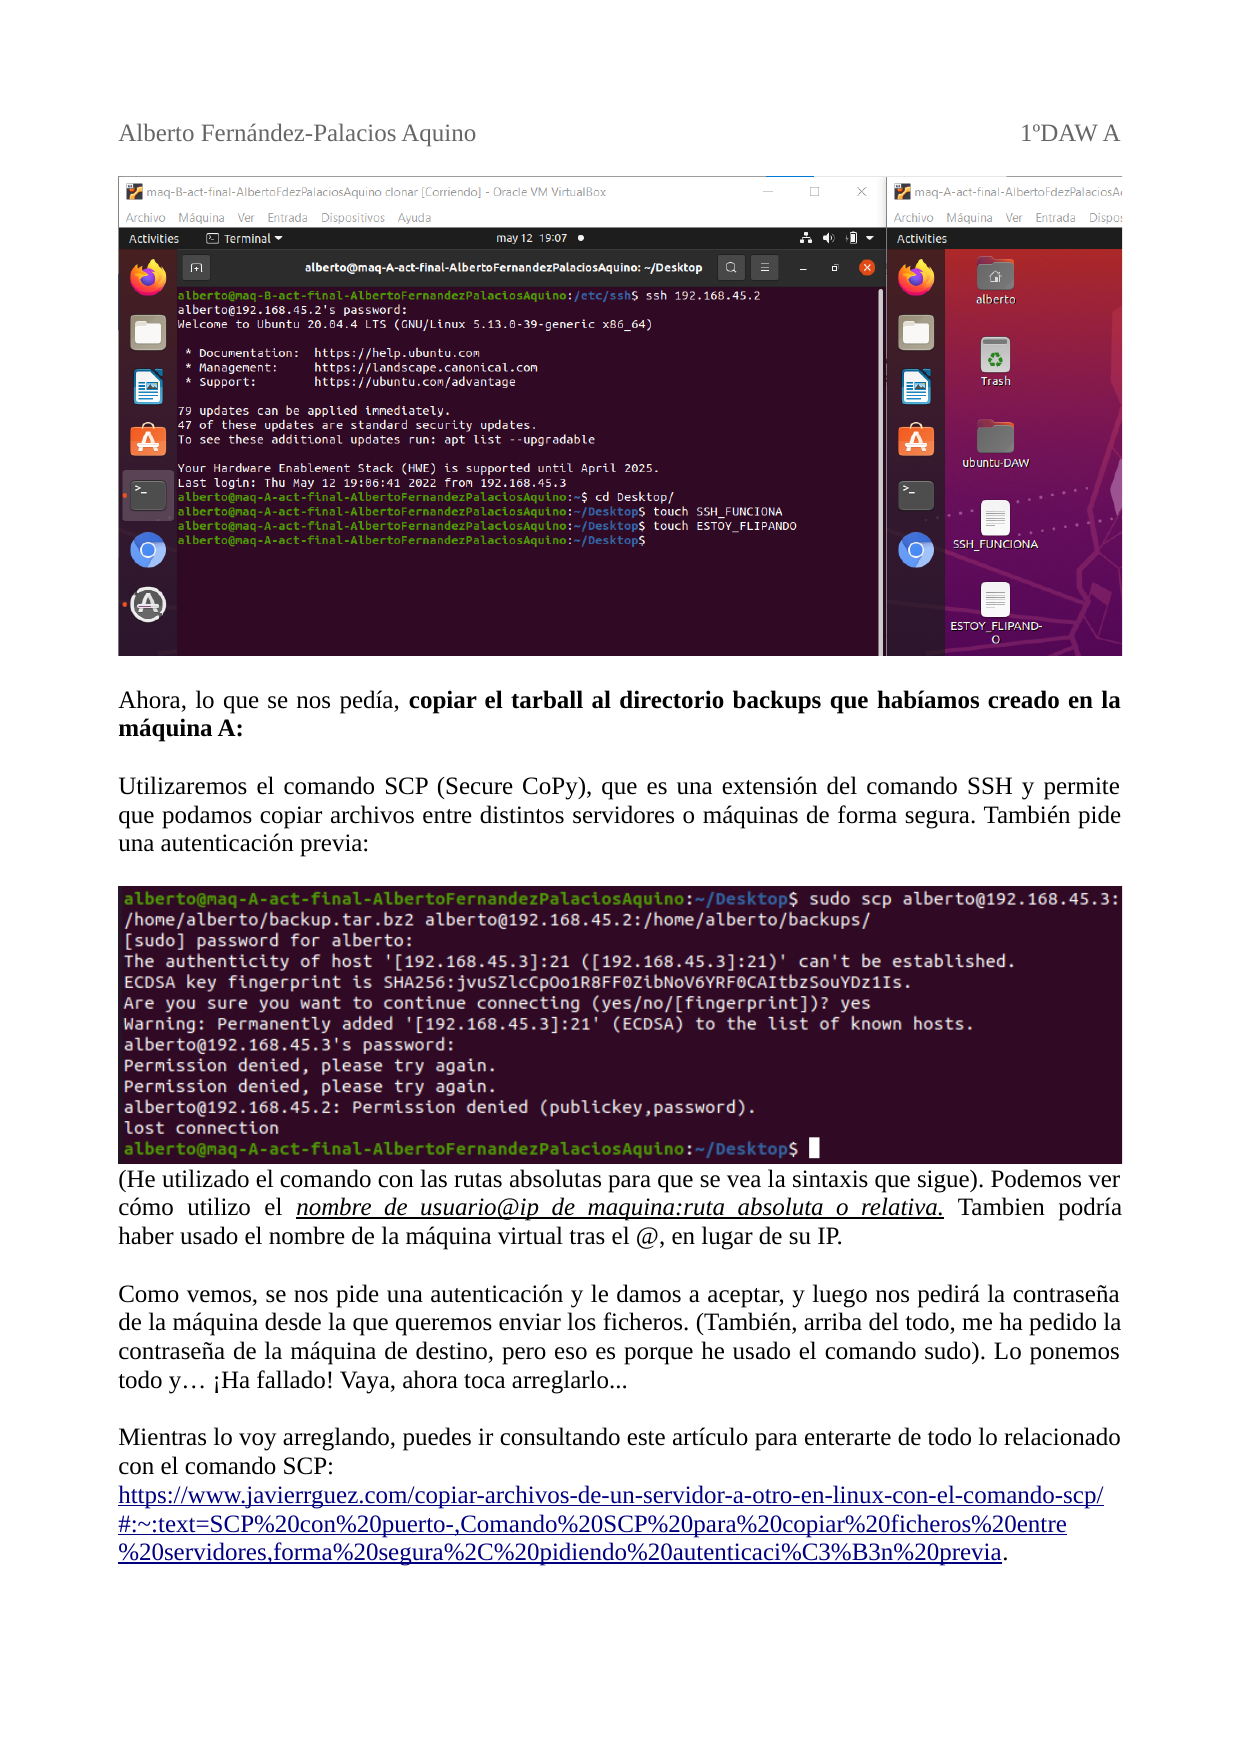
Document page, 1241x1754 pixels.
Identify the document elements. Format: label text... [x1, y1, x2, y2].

text Mientras lo voy arreglando, puedes ir consultando este artículo para enterarte de todo lo relacionado con el comando SCP: [118, 1422, 1122, 1480]
text https://www.javierrguez.com/copiar-archivos-de-un-servidor-a-otro-en-linux-con-el-comando-scp/#:~:text=SCP%20con%20puerto-,Comando%20SCP%20para%20copiar%20ficheros%20entre%20servidores,forma%20segura%2C%20pidiendo%20autenticaci%C3%B3n%20previa. [118, 1480, 1122, 1566]
text Como vemos, se nos pide una autenticación y le damos a aceptar, y luego nos pedirá la contraseña de la máquina desde la que queremos enviar los ficheros. (También, arriba del todo, me ha pedido la contraseña de la máquina de destino, pero eso es porque he usado el comando sudo). Lo ponemos todo y… ¡Ha fallado! Vaya, ahora toca arreglarlo... [118, 1279, 1122, 1394]
picture [118, 176, 1123, 656]
text Ahora, lo que se nos pedía, copiar el tarball al directorio backups que habíamos creado en la máquina A: [118, 685, 1122, 742]
text Utilizaremos el comando SCP (Secure CoPy), que es una extensión del comando SSH y permite que podamos copiar archivos entre distintos servidores o máquinas de forma segura. También pide una autenticación previa: [118, 771, 1122, 857]
picture [118, 886, 1123, 1164]
text (He utilizado el comando con las rutas absolutas para que se vea la sintaxis que sigue). Podemos ver cómo utilizo el nombre_de_usuario@ip_de_maquina:ruta_absoluta_o_relativa. Tambien podría haber usado el nombre de la máquina virtual tras el @, en lugar de su IP. [118, 1164, 1122, 1250]
